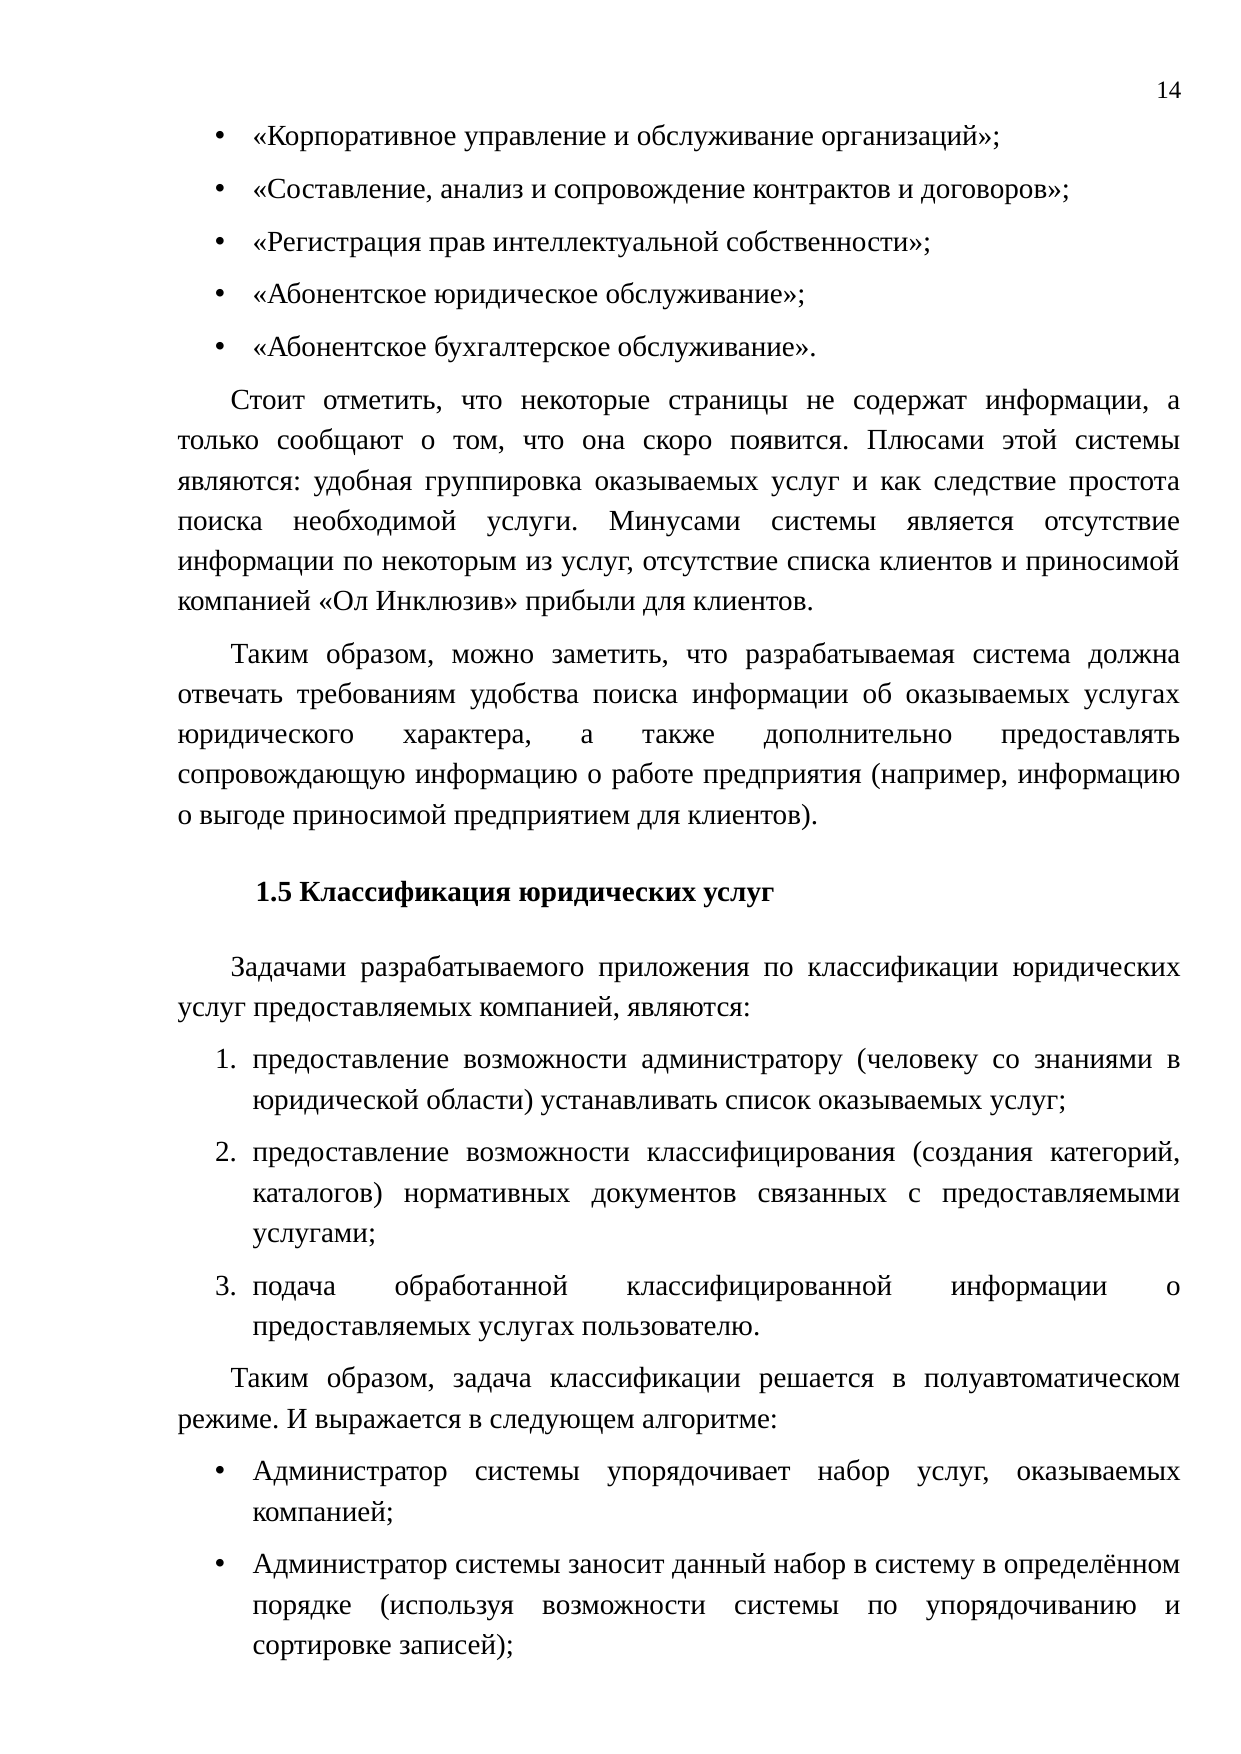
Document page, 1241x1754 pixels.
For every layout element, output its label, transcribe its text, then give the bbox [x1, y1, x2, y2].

text Таким образом, задача классификации решается в полуавтоматическом режиме. И выражается в следующем алгоритме: [177, 1361, 1181, 1434]
list предоставление возможности классифицирования (создания категорий, каталогов) нормативных документов связанных с предоставляемыми услугами; [215, 1134, 1181, 1248]
list подача обработанной классифицированной информации о предоставляемых услугах пользователю. [215, 1268, 1181, 1341]
list «Регистрация прав интеллектуальной собственности»; [215, 224, 1181, 257]
text Задачами разрабатываемого приложения по классификации юридических услуг предоставляемых компанией, являются: [177, 949, 1181, 1022]
list «Абонентское бухгалтерское обслуживание». [215, 329, 1181, 363]
list «Корпоративное управление и обслуживание организаций»; [215, 118, 1181, 152]
list предоставление возможности администратору (человеку со знаниями в юридической области) устанавливать список оказываемых услуг; [215, 1042, 1181, 1115]
list «Составление, анализ и сопровождение контрактов и договоров»; [215, 171, 1181, 204]
text Стоит отметить, что некоторые страницы не содержат информации, а только сообщают о том, что она скоро появится. Плюсами этой системы являются: удобная группировка оказываемых услуг и как следствие простота поиска необходимой услуги. Минусами системы является отсутствие информации по некоторым из услуг, отсутствие списка клиентов и приносимой компанией «Ол Инклюзив» прибыли для клиентов. [177, 382, 1181, 617]
list Администратор системы упорядочивает набор услуг, оказываемых компанией; [215, 1453, 1181, 1527]
subtitle Классификация юридических услуг [177, 874, 1181, 908]
list Администратор системы заносит данный набор в систему в определённом порядке (используя возможности системы по упорядочиванию и сортировке записей); [215, 1547, 1181, 1661]
text Таким образом, можно заметить, что разрабатываемая система должна отвечать требованиям удобства поиска информации об оказываемых услугах юридического характера, а также дополнительно предоставлять сопровождающую информацию о работе предприятия (например, информацию о выгоде приносимой предприятием для клиентов). [177, 636, 1181, 830]
list «Абонентское юридическое обслуживание»; [215, 277, 1181, 310]
